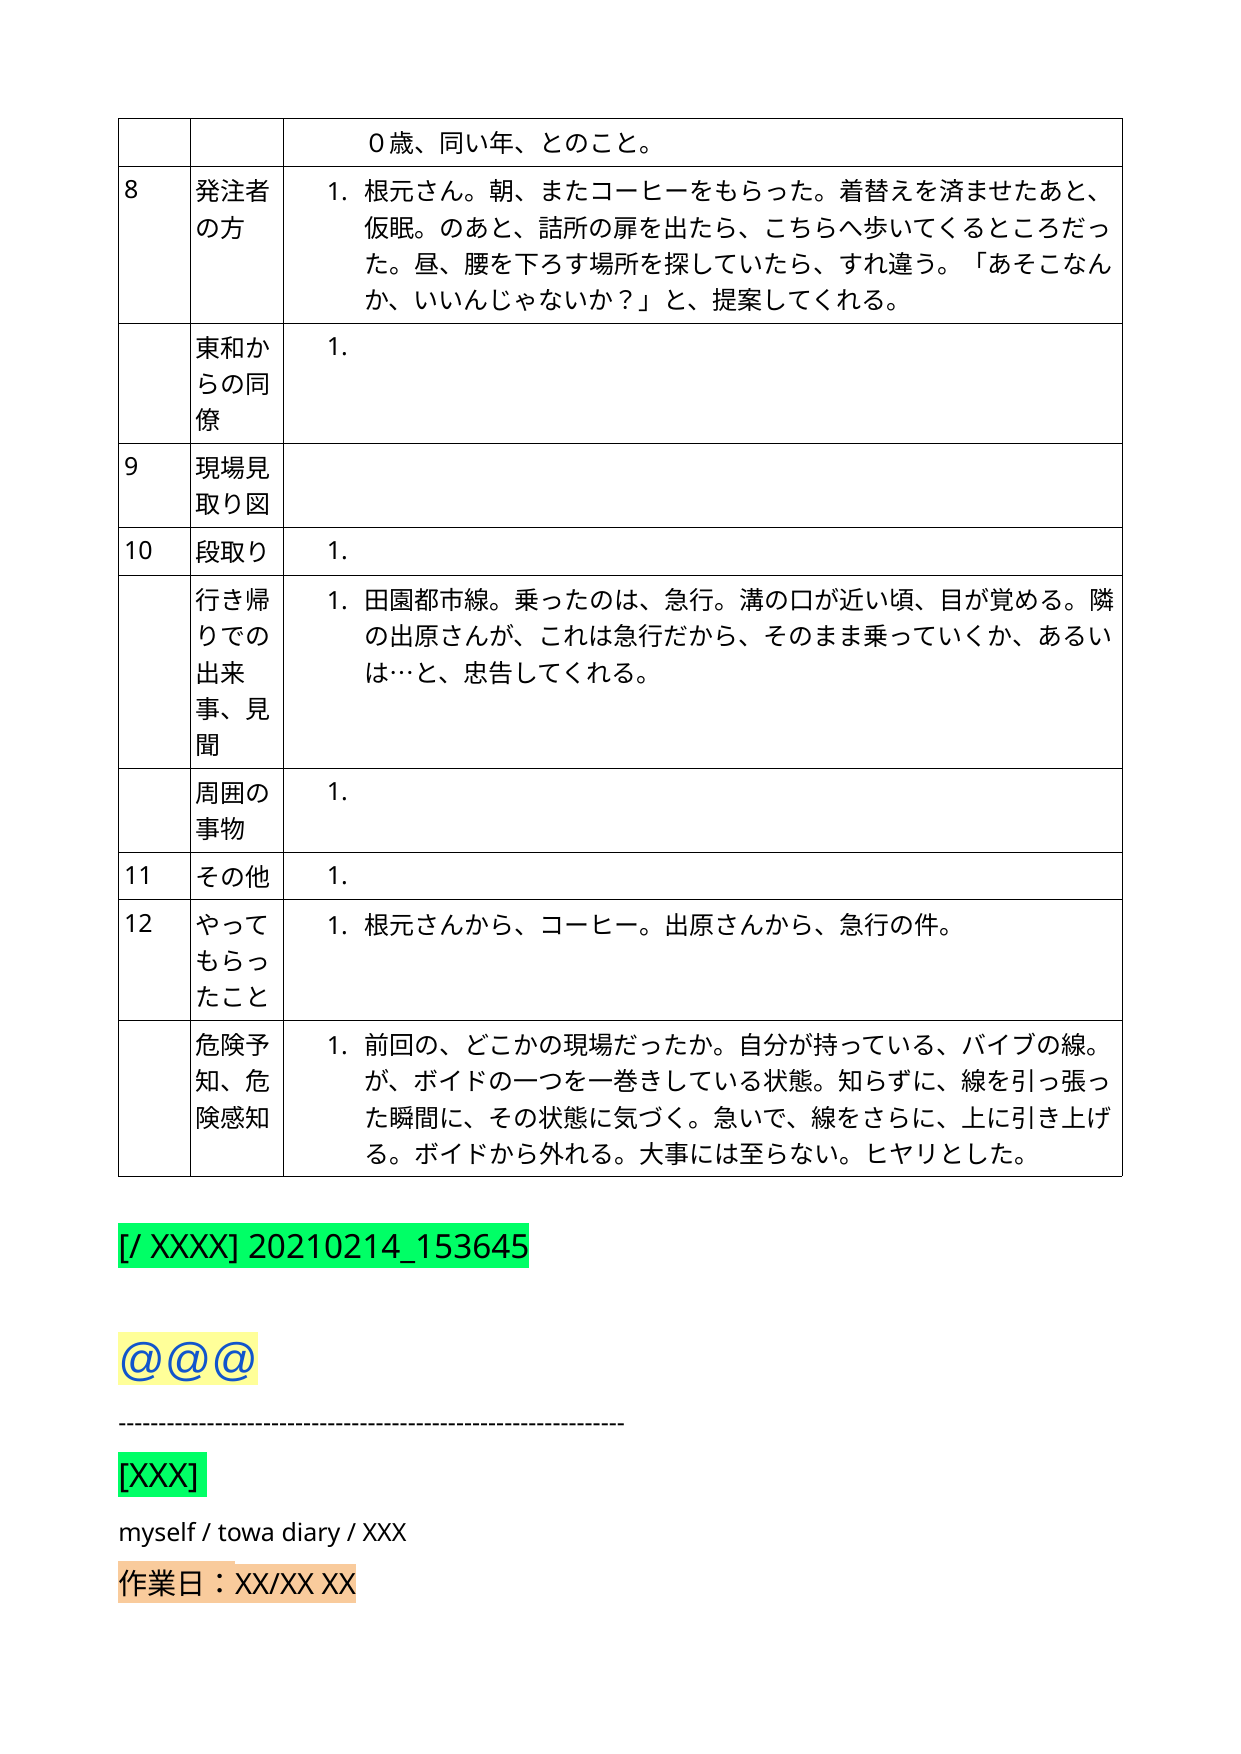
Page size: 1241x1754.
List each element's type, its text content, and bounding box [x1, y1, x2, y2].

table_cell [119, 769, 190, 852]
table_cell 段取り [191, 528, 283, 575]
table_cell 東和からの同僚 [191, 324, 283, 443]
table_cell 発注者の方 [191, 167, 283, 322]
text --------------------------------------------------------------- [118, 1405, 1122, 1439]
table_cell ０歳、同い年、とのこと。 [284, 119, 1122, 166]
table_cell [119, 324, 190, 443]
table_cell 周囲の事物 [191, 769, 283, 852]
table_cell その他 [191, 853, 283, 899]
table_cell やってもらったこと [191, 900, 283, 1020]
table_cell [119, 1021, 190, 1176]
table_cell [119, 119, 190, 166]
table_cell 現場見取り図 [191, 444, 283, 527]
table_cell 10 [119, 528, 190, 575]
table_cell [284, 324, 1122, 443]
table_cell 11 [119, 853, 190, 899]
table_cell 行き帰りでの出来事、見聞 [191, 576, 283, 767]
table_cell [284, 853, 1122, 899]
table_cell 8 [119, 167, 190, 322]
text myself / towa diary / XXX [118, 1514, 1122, 1548]
table_cell 前回の、どこかの現場だったか。自分が持っている、バイブの線。が、ボイドの一つを一巻きしている状態。知らずに、線を引っ張った瞬間に、その状態に気づく。急いで、線をさらに、上に引き上げる。ボイドから外れる。大事には至らない。ヒヤリとした。 [284, 1021, 1122, 1176]
table_cell 9 [119, 444, 190, 527]
table_cell 根元さんから、コーヒー。出原さんから、急行の件。 [284, 900, 1122, 1020]
text @@@ [118, 1332, 1122, 1385]
table_cell [191, 119, 283, 166]
table_cell 12 [119, 900, 190, 1020]
table_cell [284, 528, 1122, 575]
table_cell [119, 576, 190, 767]
table_cell 根元さん。朝、またコーヒーをもらった。着替えを済ませたあと、仮眠。のあと、詰所の扉を出たら、こちらへ歩いてくるところだった。昼、腰を下ろす場所を探していたら、すれ違う。「あそこなんか、いいんじゃないか？」と、提案してくれる。 [284, 167, 1122, 322]
text 作業日：XX/XX XX [118, 1561, 1122, 1603]
text [XXX] [118, 1452, 1122, 1497]
table_cell 田園都市線。乗ったのは、急行。溝の口が近い頃、目が覚める。隣の出原さんが、これは急行だから、そのまま乗っていくか、あるいは…と、忠告してくれる。 [284, 576, 1122, 767]
text [/ XXXX] 20210214_153645 [118, 1223, 1122, 1268]
table_cell [284, 444, 1122, 527]
table_cell [284, 769, 1122, 852]
table_cell 危険予知、危険感知 [191, 1021, 283, 1176]
